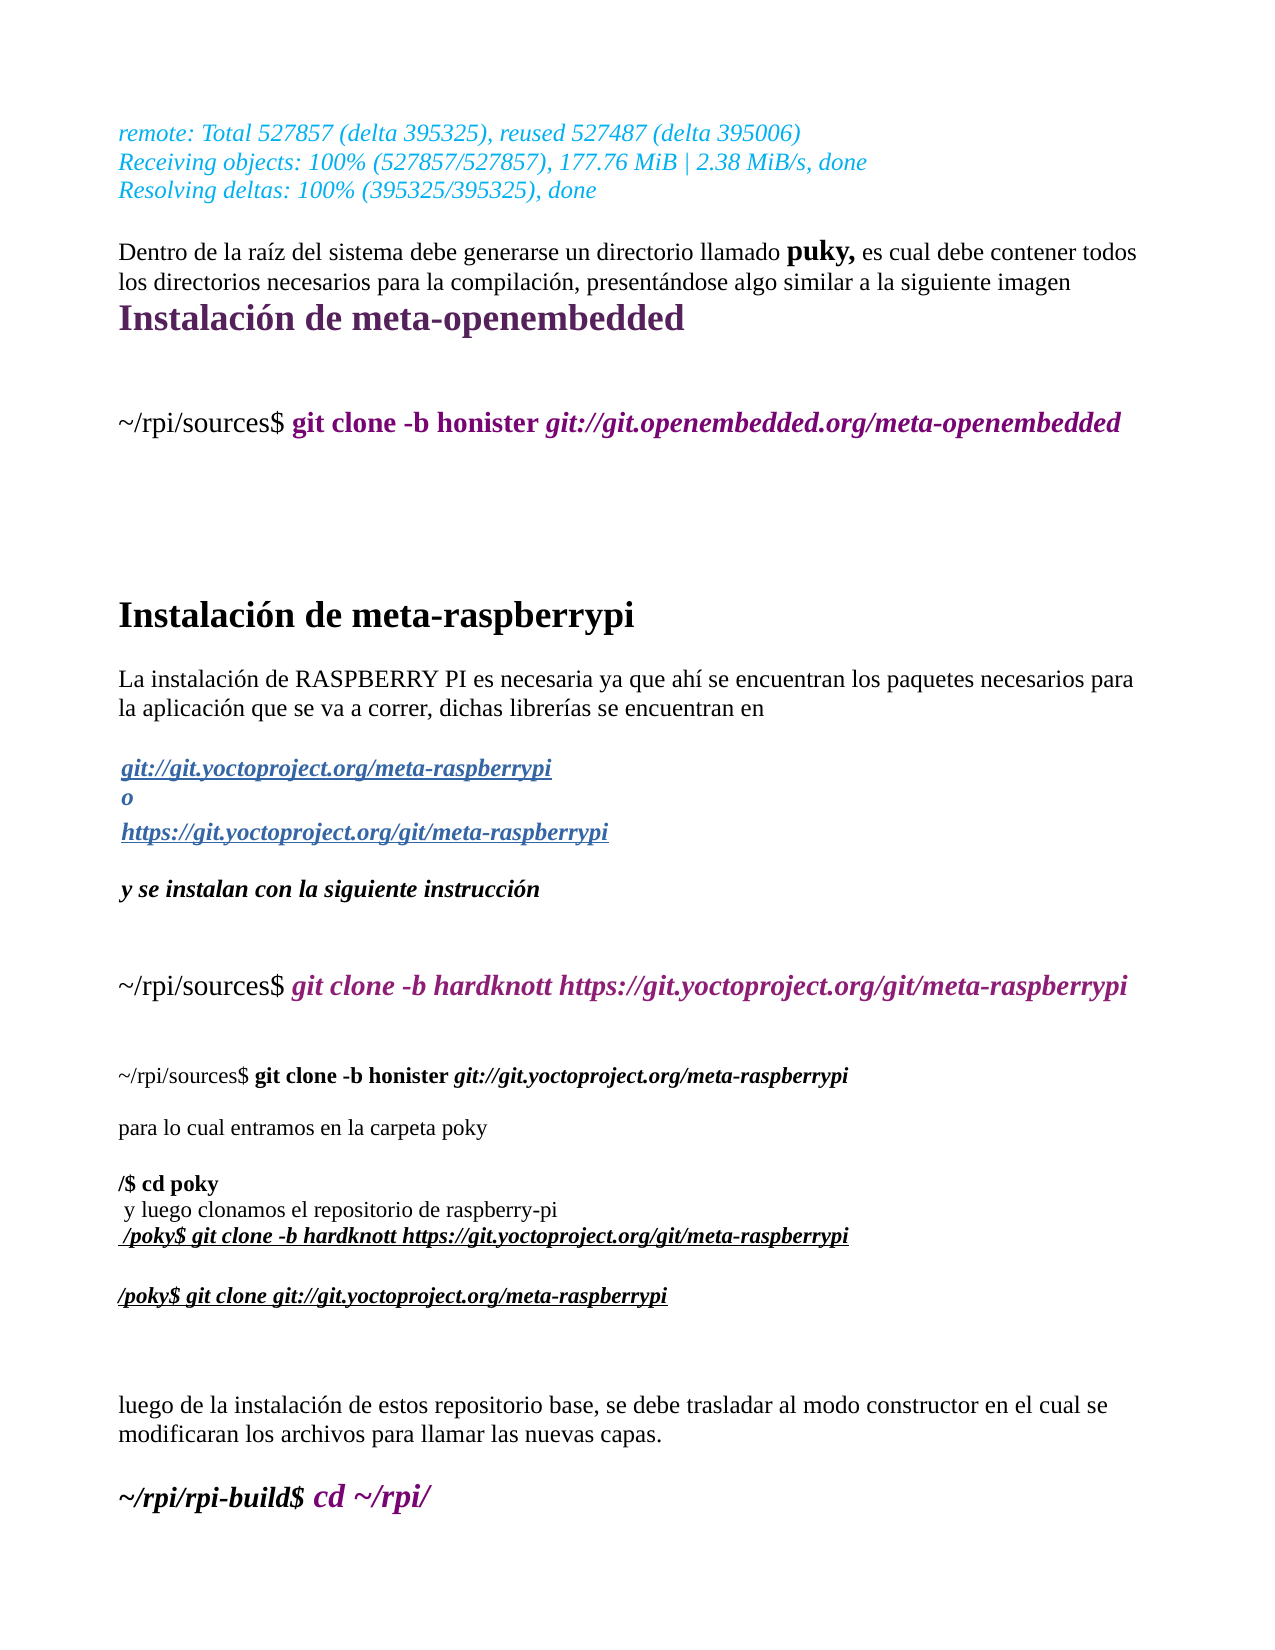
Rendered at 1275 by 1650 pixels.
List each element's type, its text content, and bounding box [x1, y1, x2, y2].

text La instalación de RASPBERRY PI es necesaria ya que ahí se encuentran los paquetes necesarios para la aplicación que se va a correr, dichas librerías se encuentran en [118, 664, 1157, 722]
text /$ cd poky [118, 1169, 1157, 1196]
text Resolving deltas: 100% (395325/395325), done [118, 176, 1157, 204]
text Instalación de meta-raspberrypi [118, 592, 1157, 636]
picture [348, 153, 363, 170]
text para lo cual entramos en la carpeta poky [118, 1114, 1157, 1141]
text Receiving objects: 100% (527857/527857), 177.76 MiB | 2.38 MiB/s, done [118, 147, 1157, 176]
text /poky$ git clone -b hardknott https://git.yoctoproject.org/git/meta-raspberrypi [118, 1222, 1157, 1249]
text y luego clonamos el repositorio de raspberry-pi [118, 1196, 1157, 1222]
picture [337, 181, 352, 198]
table_cell https://git.yoctoproject.org/git/meta-raspberrypi y se instalan con la siguiente instrucción [118, 814, 812, 906]
text ~/rpi/sources$ git clone -b honister git://git.openembedded.org/meta-openembedded [118, 406, 1157, 439]
table_header git://git.yoctoproject.org/meta-raspberrypi o [118, 751, 812, 814]
text ~/rpi/sources$ git clone -b hardknott https://git.yoctoproject.org/git/meta-raspberrypi [118, 968, 1157, 1002]
text luego de la instalación de estos repositorio base, se debe trasladar al modo constructor en el cual se modificaran los archivos para llamar las nuevas capas. [118, 1390, 1157, 1447]
text ~/rpi/sources$ git clone -b honister git://git.yoctoproject.org/meta-raspberrypi [118, 1062, 1157, 1088]
text remote: Total 527857 (delta 395325), reused 527487 (delta 395006) [118, 118, 1157, 147]
text Instalación de meta-openembedded [118, 295, 1157, 338]
text Dentro de la raíz del sistema debe generarse un directorio llamado puky, es cual debe contener todos los directorios necesarios para la compilación, presentándose algo similar a la siguiente imagen [118, 233, 1157, 295]
text ~/rpi/rpi-build$ cd ~/rpi/ [118, 1476, 1157, 1514]
text /poky$ git clone git://git.yoctoproject.org/meta-raspberrypi [118, 1282, 1157, 1308]
